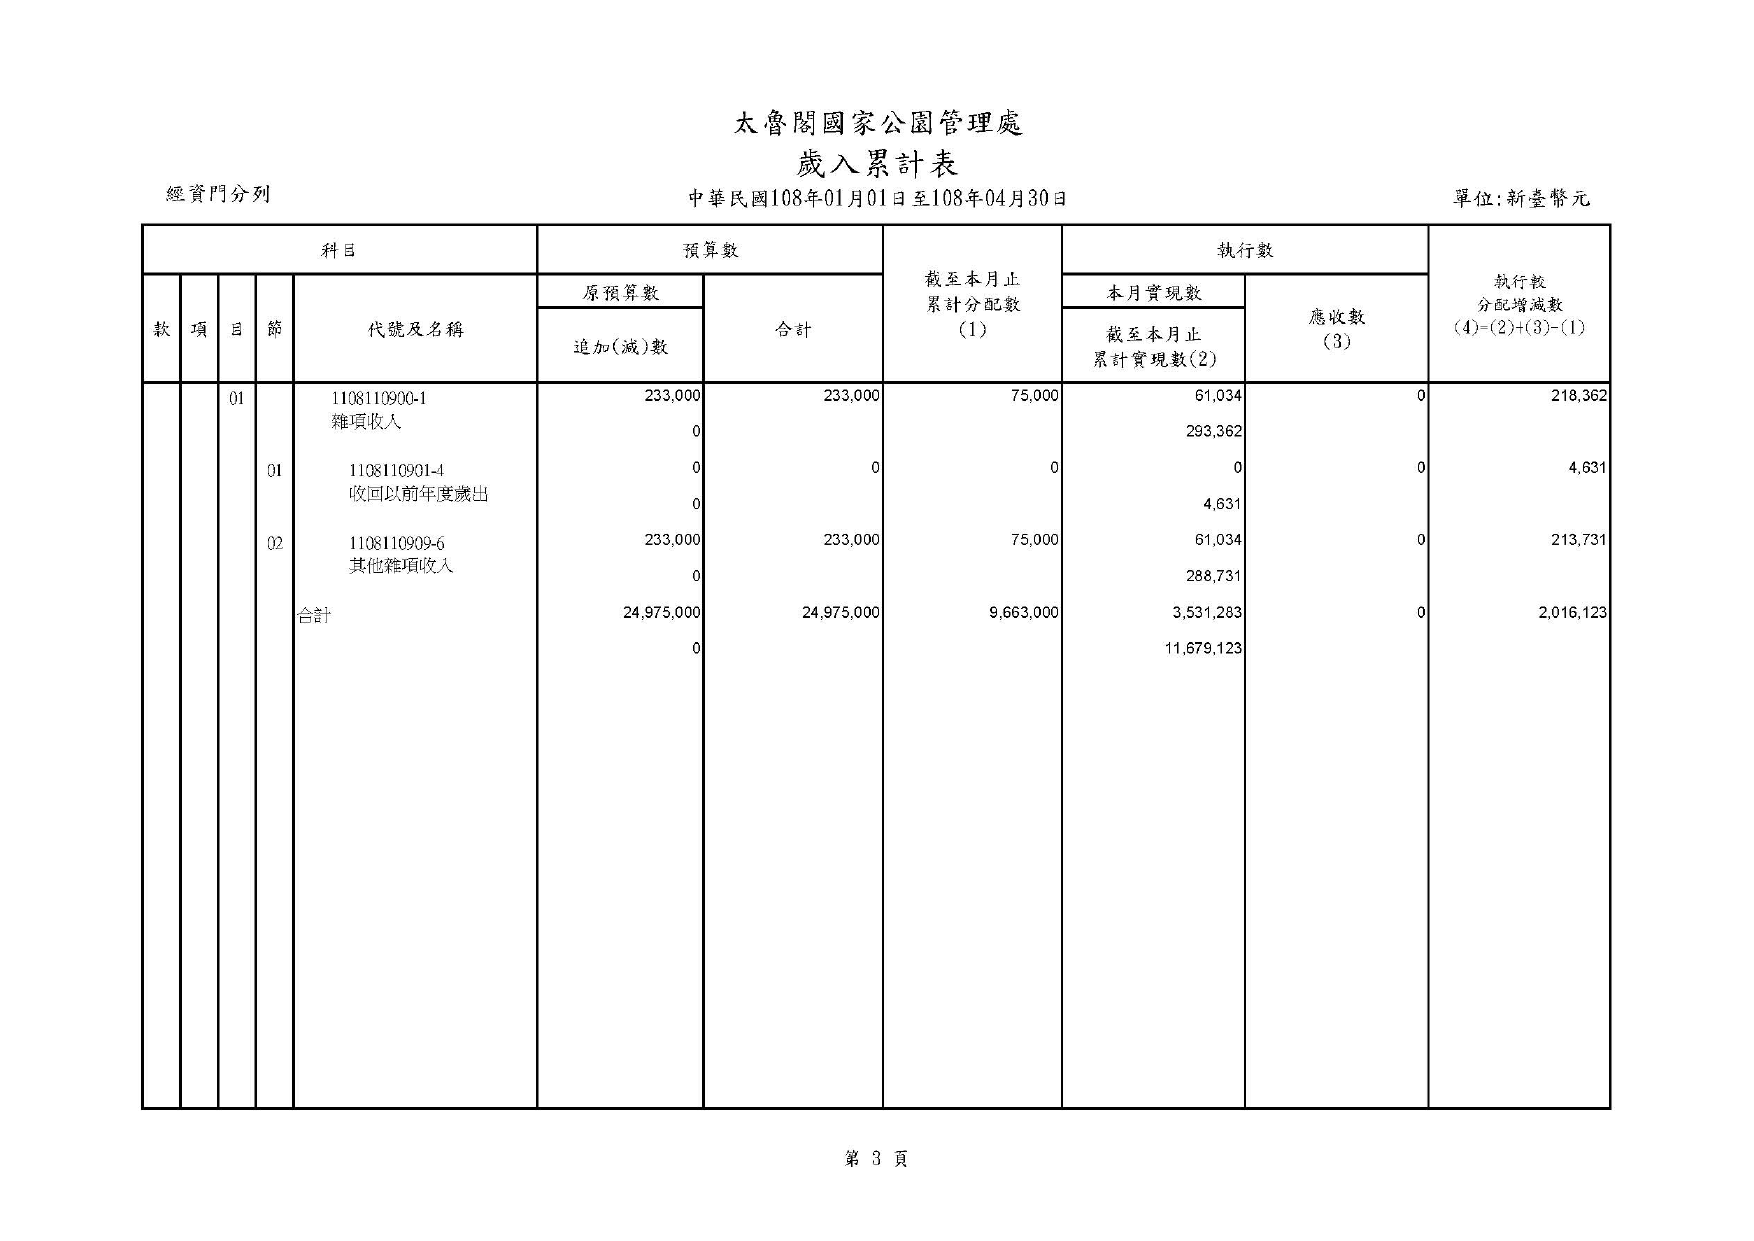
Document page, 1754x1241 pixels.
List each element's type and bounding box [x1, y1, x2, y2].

picture [59, 59, 1695, 1216]
